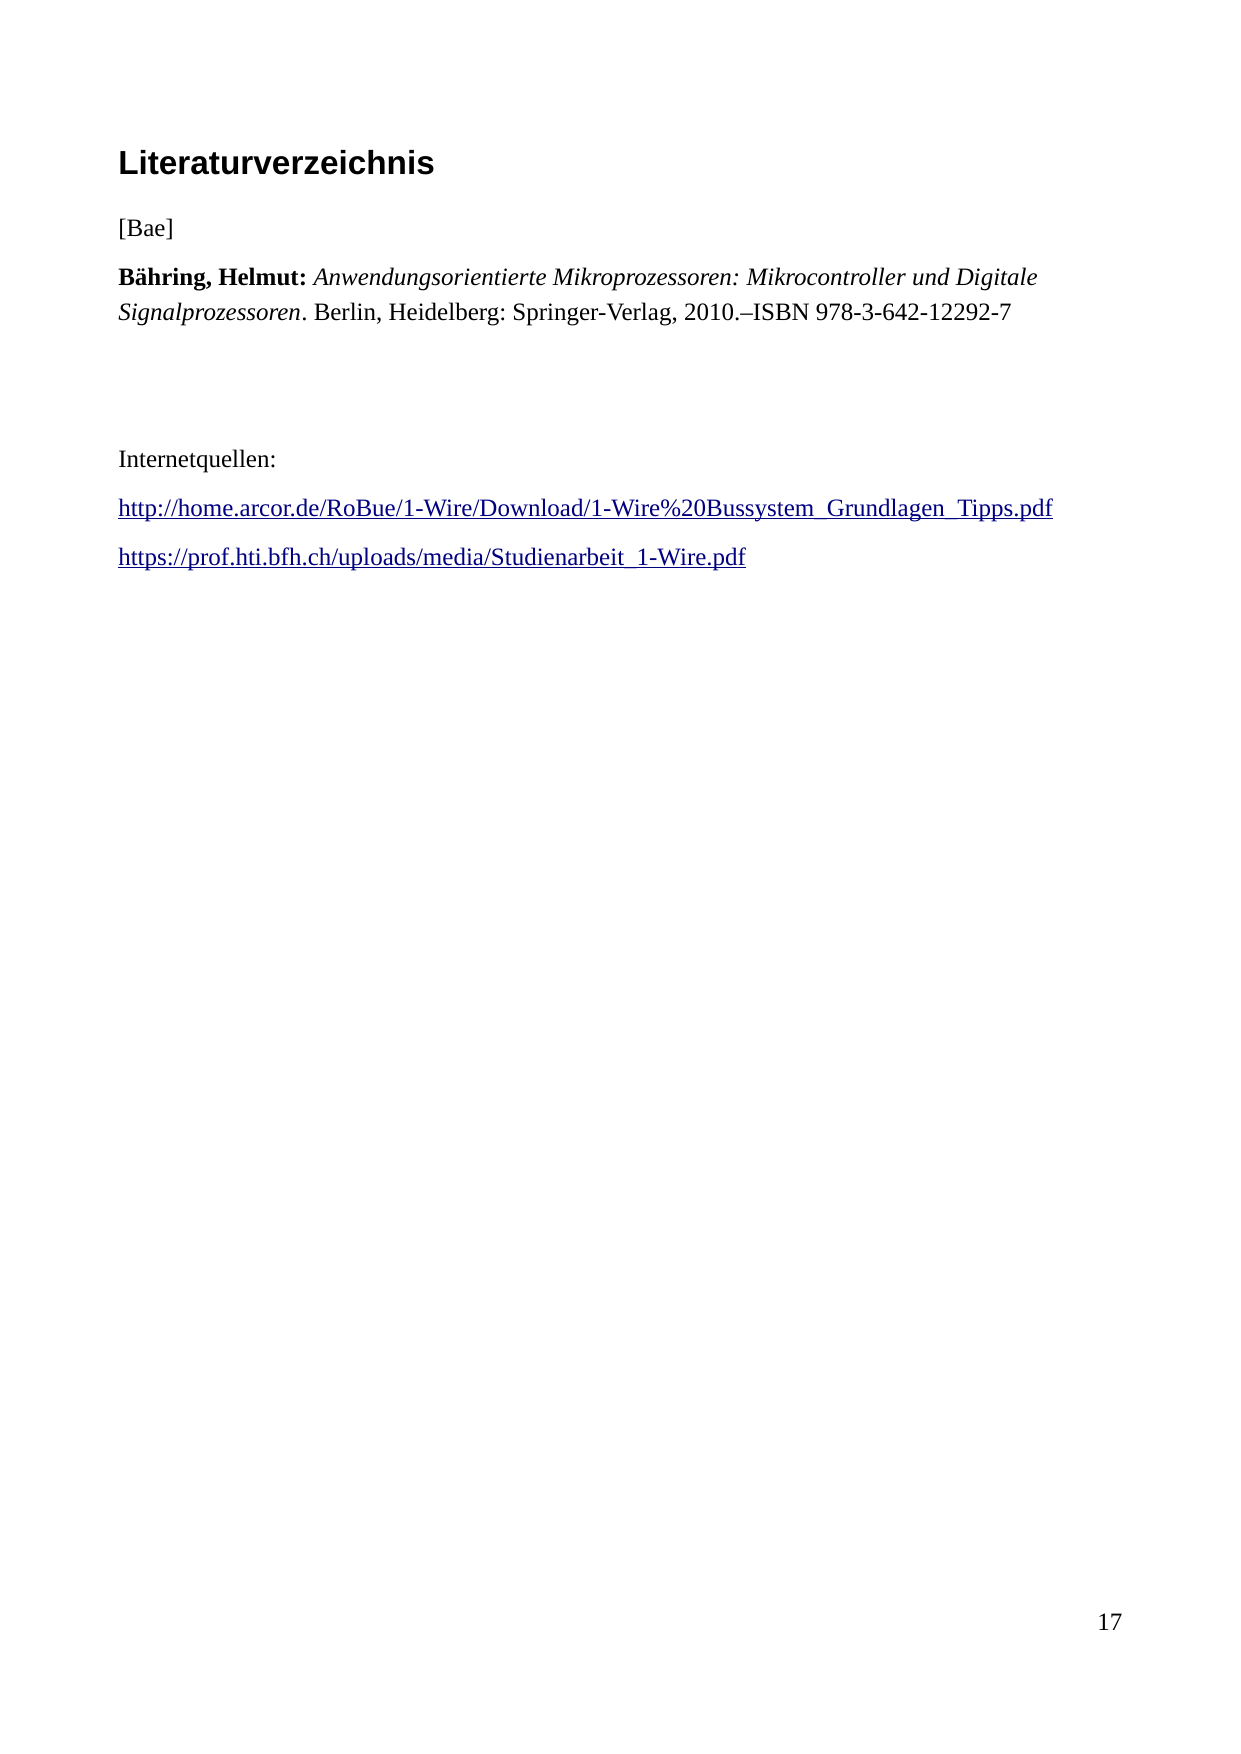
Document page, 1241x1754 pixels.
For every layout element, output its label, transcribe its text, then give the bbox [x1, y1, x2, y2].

text http://home.arcor.de/RoBue/1-Wire/Download/1-Wire%20Bussystem_Grundlagen_Tipps.pdf [118, 493, 1122, 522]
text [Bae] [118, 213, 1122, 242]
text Internetquellen: [118, 444, 1122, 473]
text https://prof.hti.bfh.ch/uploads/media/Studienarbeit_1-Wire.pdf [118, 542, 1122, 571]
subtitle Literaturverzeichnis [118, 143, 1122, 182]
text Bähring, Helmut: Anwendungsorientierte Mikroprozessoren: Mikrocontroller und Digitale Signalprozessoren. Berlin, Heidelberg: Springer-Verlag, 2010.–ISBN 978-3-642-12292-7 [118, 262, 1122, 326]
